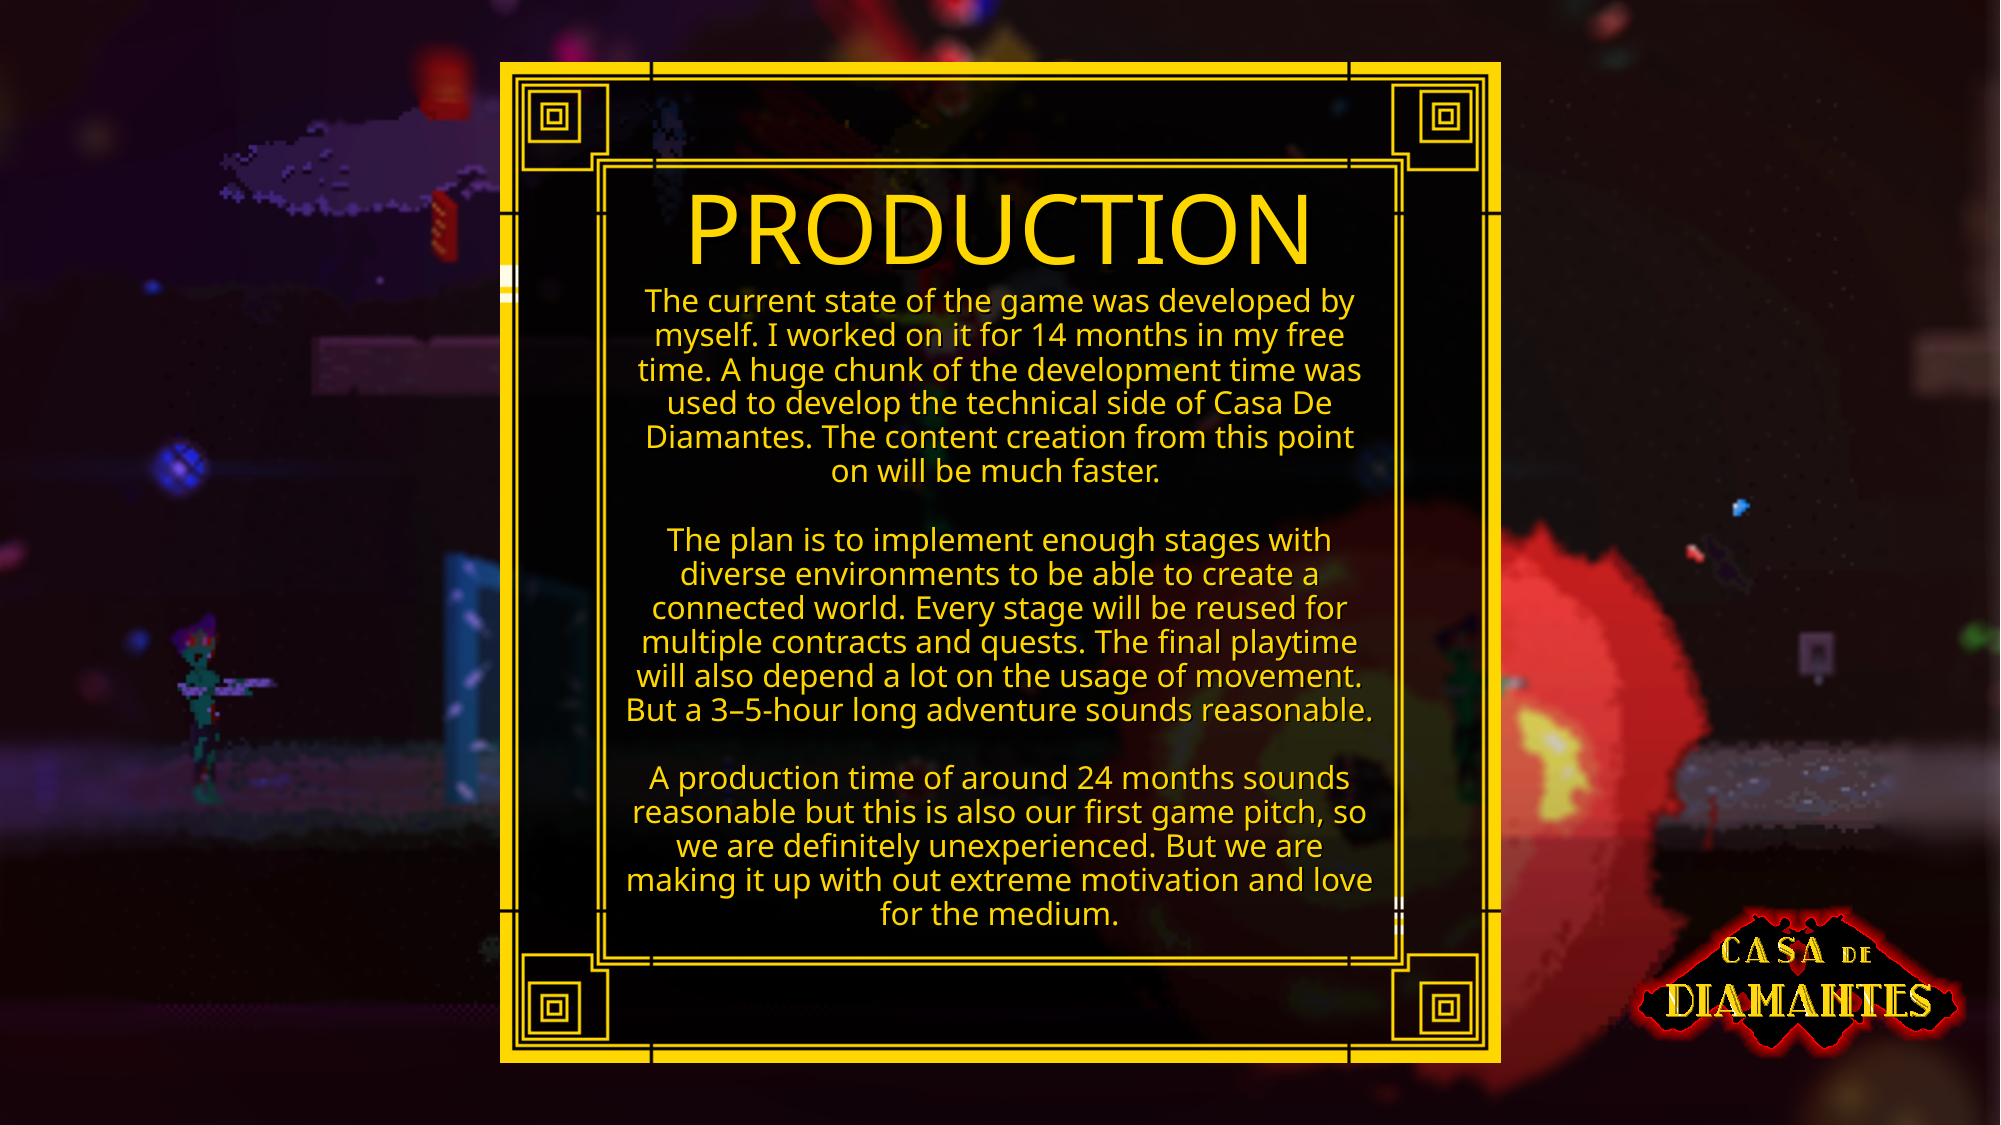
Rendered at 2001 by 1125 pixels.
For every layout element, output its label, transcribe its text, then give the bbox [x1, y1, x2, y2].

picture [0, 0, 2000, 1125]
title PRODUCTION The current state of the game was developed by myself. I worked on it for 14 months in my free time. A huge chunk of the development time was used to develop the technical side of Casa De Diamantes. The content creation from this point on will be much faster. The plan is to implement enough stages with diverse environments to be able to create a connected world. Every stage will be reused for multiple contracts and quests. The final playtime will also depend a lot on the usage of movement. But a 3–5-hour long adventure sounds reasonable. A production time of around 24 months sounds reasonable but this is also our first game pitch, so we are definitely unexperienced. But we are making it up with out extreme motivation and love for the medium. [609, 173, 1391, 950]
